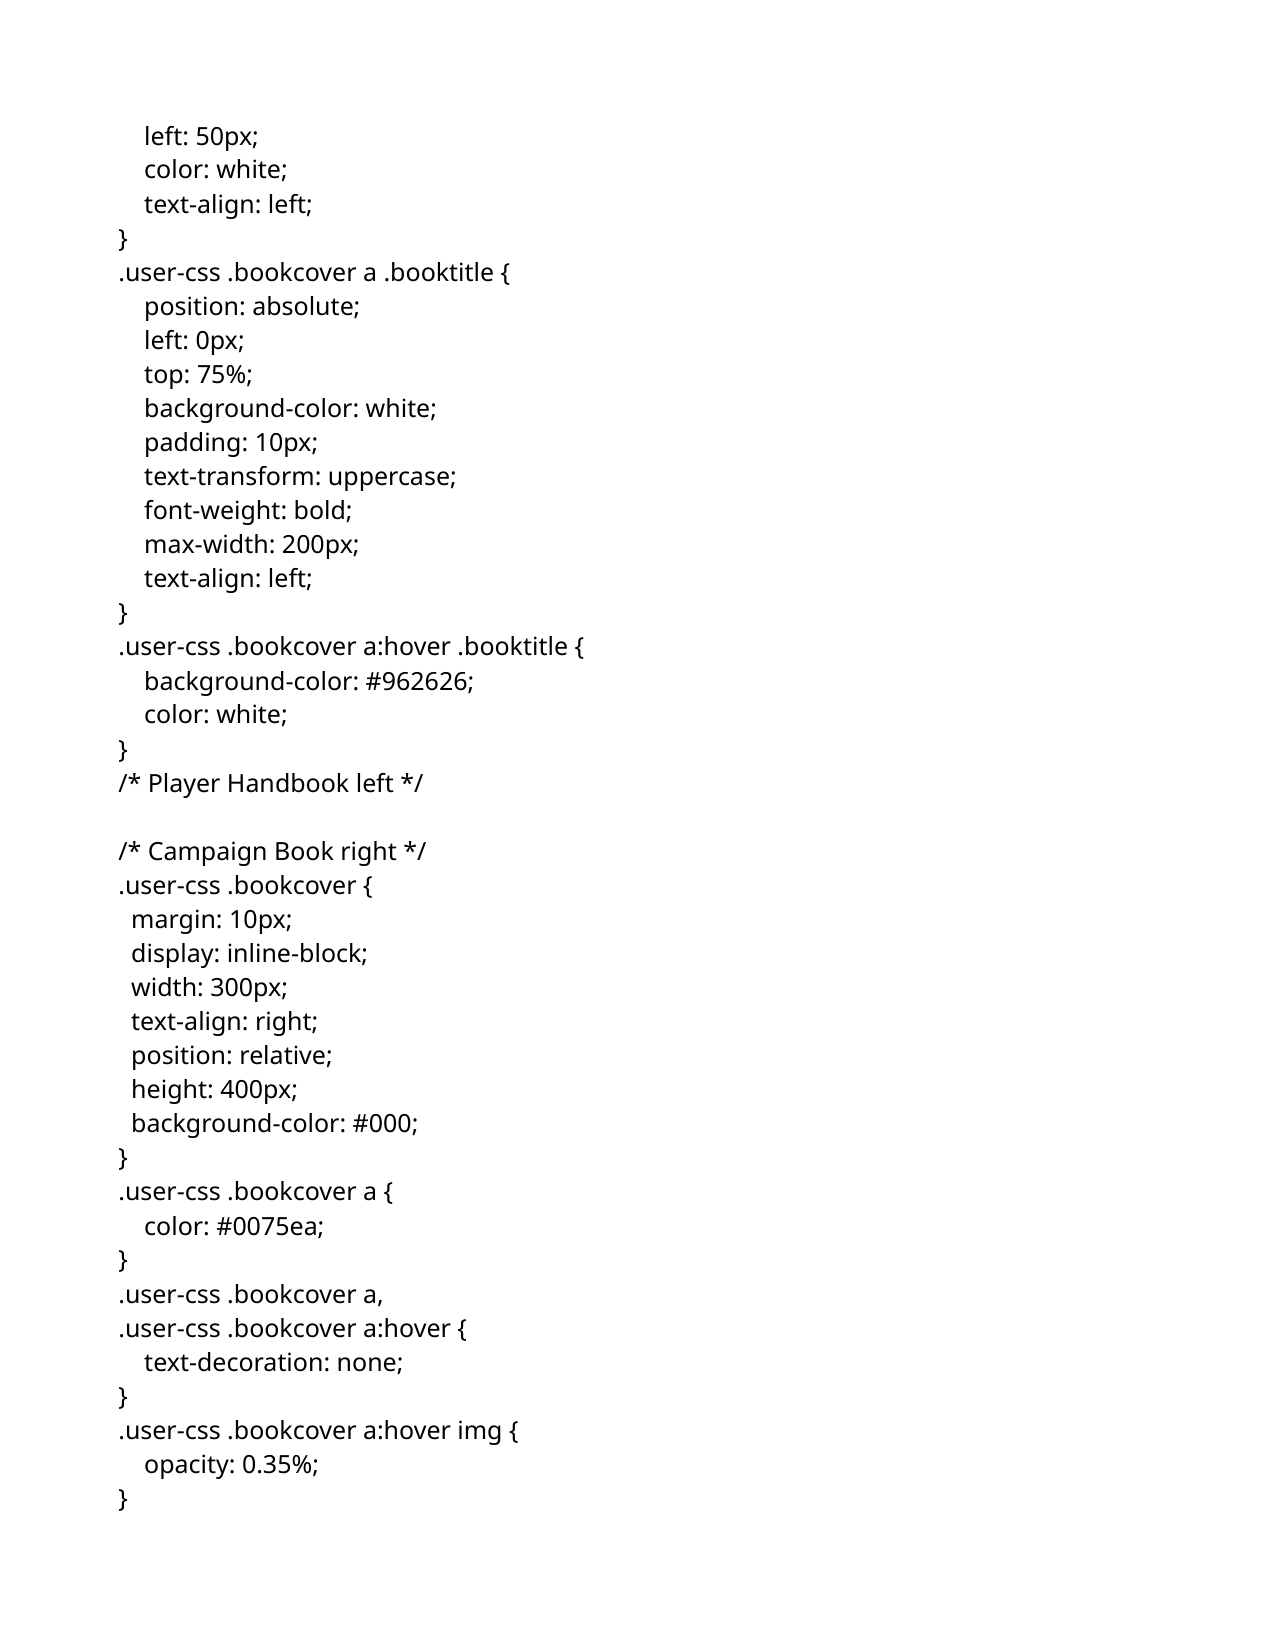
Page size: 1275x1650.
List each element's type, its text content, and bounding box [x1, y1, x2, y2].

text max-width: 200px; [118, 527, 1157, 561]
text } [118, 1481, 1157, 1515]
text background-color: white; [118, 391, 1157, 425]
text top: 75%; [118, 357, 1157, 391]
text .user-css .bookcover a .booktitle { [118, 254, 1157, 288]
text display: inline-block; [118, 936, 1157, 970]
text color: white; [118, 697, 1157, 731]
text /* Campaign Book right */ [118, 833, 1157, 867]
text left: 50px; [118, 118, 1157, 152]
text background-color: #000; [118, 1106, 1157, 1140]
text text-align: right; [118, 1004, 1157, 1038]
text margin: 10px; [118, 902, 1157, 936]
text } [118, 595, 1157, 629]
text font-weight: bold; [118, 493, 1157, 527]
text .user-css .bookcover a { [118, 1174, 1157, 1208]
text } [118, 1140, 1157, 1174]
text padding: 10px; [118, 425, 1157, 459]
text position: absolute; [118, 288, 1157, 322]
text left: 0px; [118, 322, 1157, 357]
text height: 400px; [118, 1072, 1157, 1106]
text color: #0075ea; [118, 1208, 1157, 1242]
text } [118, 731, 1157, 765]
text .user-css .bookcover a:hover { [118, 1310, 1157, 1344]
text text-align: left; [118, 186, 1157, 220]
text } [118, 1378, 1157, 1412]
text .user-css .bookcover a, [118, 1276, 1157, 1310]
text opacity: 0.35%; [118, 1447, 1157, 1481]
text .user-css .bookcover { [118, 867, 1157, 902]
text text-align: left; [118, 561, 1157, 595]
text color: white; [118, 152, 1157, 186]
text .user-css .bookcover a:hover .booktitle { [118, 629, 1157, 663]
text text-decoration: none; [118, 1344, 1157, 1378]
text background-color: #962626; [118, 663, 1157, 697]
text } [118, 220, 1157, 254]
text text-transform: uppercase; [118, 459, 1157, 493]
text .user-css .bookcover a:hover img { [118, 1412, 1157, 1447]
text /* Player Handbook left */ [118, 765, 1157, 799]
text position: relative; [118, 1038, 1157, 1072]
text } [118, 1242, 1157, 1276]
text width: 300px; [118, 970, 1157, 1004]
